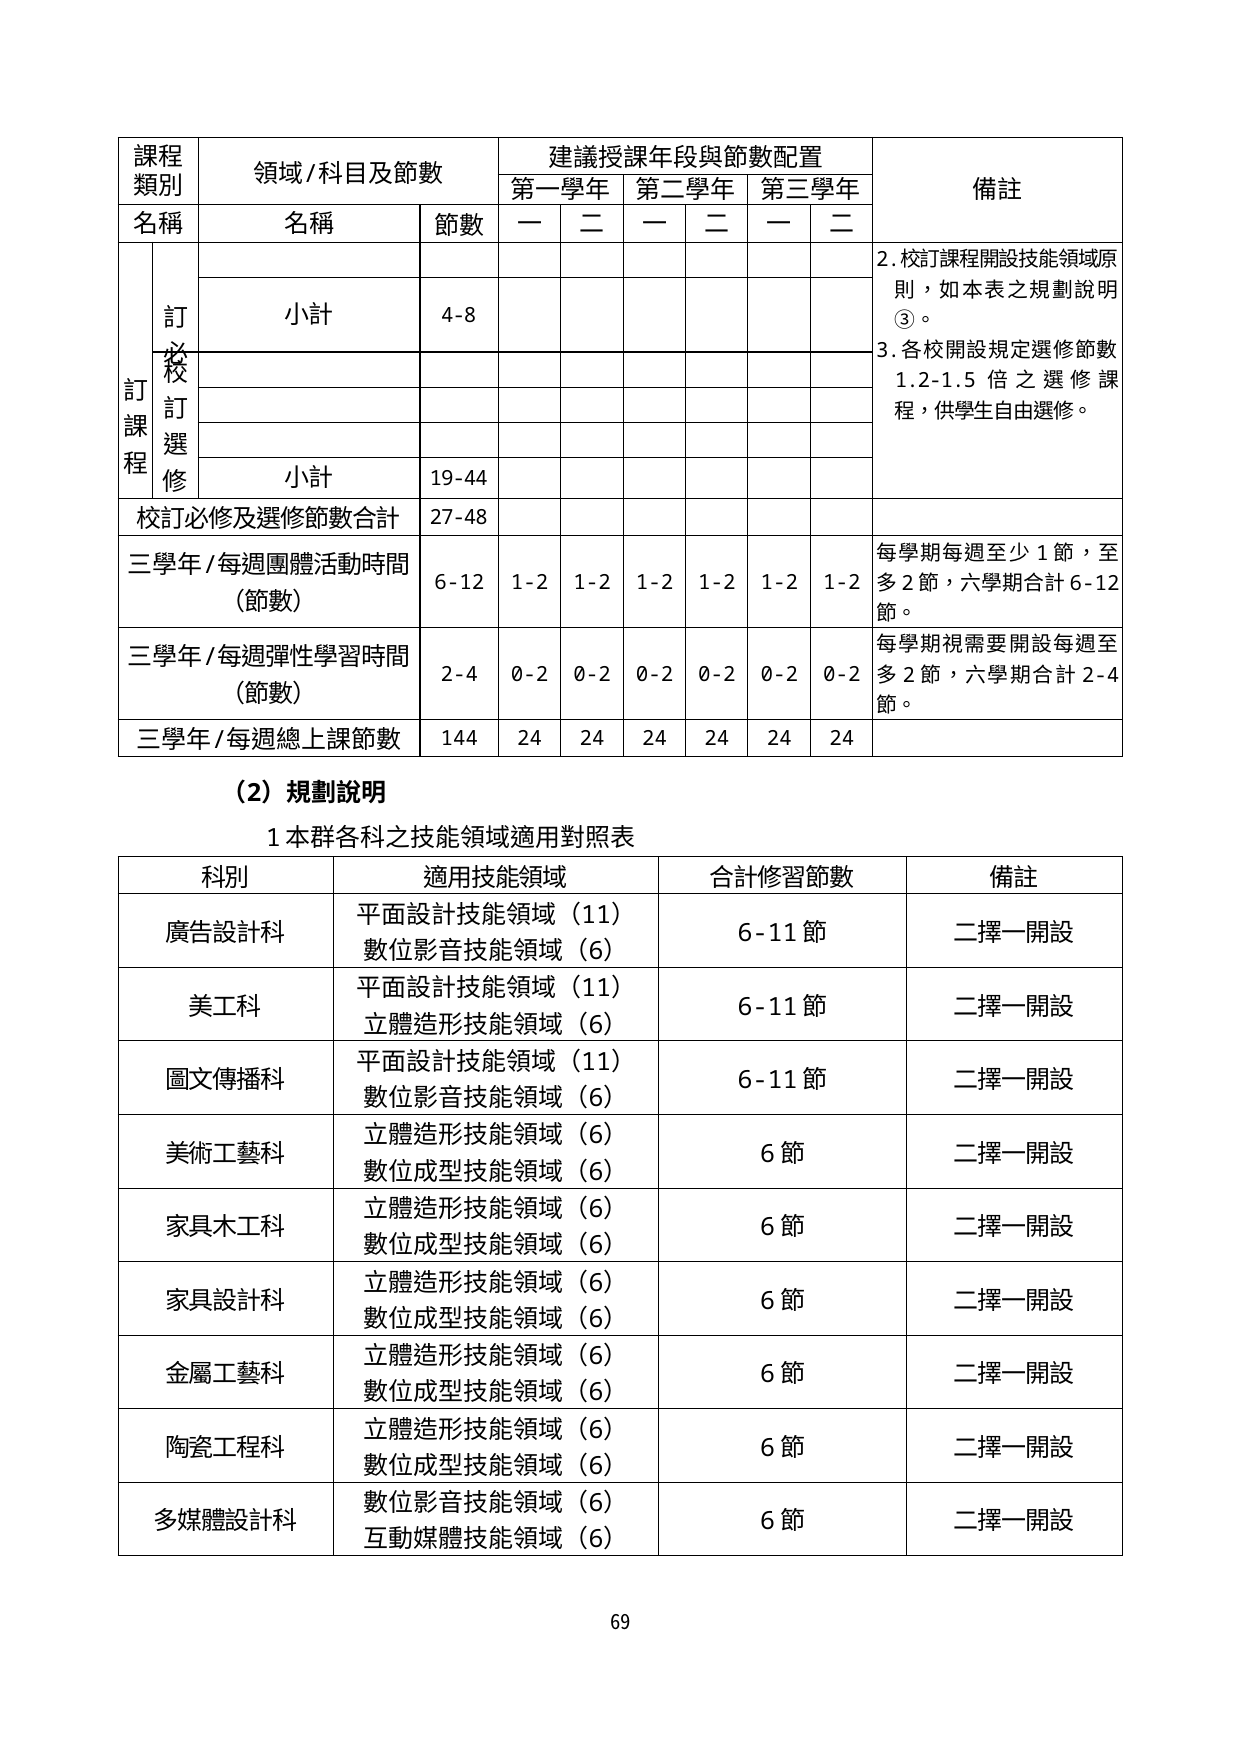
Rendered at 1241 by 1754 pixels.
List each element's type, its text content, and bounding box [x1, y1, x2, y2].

table_cell [561, 423, 623, 457]
table_cell [499, 423, 560, 457]
table_cell 19-44 [421, 458, 498, 497]
table_cell 每學期每週至少1節，至多2節，六學期合計6-12節。 [873, 536, 1122, 627]
table_cell [748, 499, 810, 535]
table_cell 0-2 [686, 628, 747, 718]
table_cell [561, 243, 623, 277]
table_cell [499, 278, 560, 351]
table_cell 家具設計科 [119, 1262, 333, 1334]
table_cell 24 [748, 720, 810, 756]
table_cell 1-2 [624, 536, 685, 627]
table_cell [499, 499, 560, 535]
table_cell [421, 353, 498, 387]
table_cell 數位影音技能領域（6） 互動媒體技能領域（6） [334, 1483, 658, 1555]
table_cell 0-2 [624, 628, 685, 718]
table_cell [686, 423, 747, 457]
table_cell [748, 353, 810, 387]
table_cell [686, 499, 747, 535]
table_cell 立體造形技能領域（6） 數位成型技能領域（6） [334, 1189, 658, 1261]
table_cell 名稱 [119, 205, 198, 242]
table_cell [748, 458, 810, 497]
table_cell 節數 [421, 205, 498, 242]
table_cell 二 [686, 205, 747, 242]
table_cell 家具木工科 [119, 1189, 333, 1261]
table_header 課程 類別 [119, 138, 198, 204]
table_cell 24 [686, 720, 747, 756]
table_header 領域/科目及節數 [199, 138, 498, 204]
table_cell 二擇一開設 [907, 1483, 1122, 1555]
table_cell 27-48 [421, 499, 498, 535]
table_cell [811, 278, 872, 351]
table_cell 二 [561, 205, 623, 242]
text 1本群各科之技能領域適用對照表 [188, 810, 1122, 856]
table_cell 6節 [659, 1115, 906, 1187]
table_header 科別 [119, 857, 333, 893]
table_cell [199, 423, 419, 457]
table_cell [499, 353, 560, 387]
table_cell 1-2 [561, 536, 623, 627]
table_cell [811, 458, 872, 497]
table_cell 二擇一開設 [907, 1041, 1122, 1114]
table_cell 金屬工藝科 [119, 1336, 333, 1408]
table_cell [811, 243, 872, 277]
table_cell 6節 [659, 1262, 906, 1334]
table_cell 二擇一開設 [907, 1115, 1122, 1187]
table_cell [748, 278, 810, 351]
table_cell 第一學年 [499, 175, 623, 204]
table_cell [199, 243, 419, 277]
table_cell 二 [811, 205, 872, 242]
table_cell [811, 423, 872, 457]
table_header 合計修習節數 [659, 857, 906, 893]
table_cell [873, 720, 1122, 756]
table_cell 立體造形技能領域（6） 數位成型技能領域（6） [334, 1409, 658, 1482]
table_cell 4-8 [421, 278, 498, 351]
table_cell 二擇一開設 [907, 1409, 1122, 1482]
table_cell 一 [499, 205, 560, 242]
table_cell 美術工藝科 [119, 1115, 333, 1187]
table_cell [499, 458, 560, 497]
table_cell [811, 353, 872, 387]
table_header 適用技能領域 [334, 857, 658, 893]
table_cell 24 [624, 720, 685, 756]
table_cell 訂課程 [119, 243, 152, 497]
table_cell 校訂必修 [153, 243, 198, 351]
table_cell [421, 243, 498, 277]
table_cell 第三學年 [748, 175, 872, 204]
table_cell 6-11節 [659, 968, 906, 1040]
table_cell 二擇一開設 [907, 1262, 1122, 1334]
table_cell 2-4 [421, 628, 498, 718]
table_cell 立體造形技能領域（6） 數位成型技能領域（6） [334, 1336, 658, 1408]
table_cell 小計 [199, 458, 419, 497]
table_cell 24 [811, 720, 872, 756]
table_cell [873, 499, 1122, 535]
table_header 建議授課年段與節數配置 [499, 138, 872, 174]
table_cell [499, 243, 560, 277]
table_cell 1-2 [686, 536, 747, 627]
table_cell 校訂必修及選修節數合計 [119, 499, 419, 535]
table_cell 1-2 [499, 536, 560, 627]
table_cell 廣告設計科 [119, 894, 333, 967]
table_cell [624, 243, 685, 277]
table_cell 二擇一開設 [907, 968, 1122, 1040]
table_cell 2.校訂課程開設技能領域原則，如本表之規劃說明③。 3.各校開設規定選修節數1.2-1.5倍之選修課程，供學生自由選修。 [873, 243, 1122, 497]
table_cell [624, 458, 685, 497]
table_cell 第二學年 [624, 175, 747, 204]
table_cell [686, 353, 747, 387]
table_cell [624, 499, 685, 535]
table_cell [421, 388, 498, 422]
table_cell 名稱 [199, 205, 419, 242]
table_cell 三學年/每週總上課節數 [119, 720, 419, 756]
table_cell 6-12 [421, 536, 498, 627]
table_cell 三學年/每週團體活動時間（節數） [119, 536, 419, 627]
table_cell 校訂選修 [153, 353, 198, 497]
table_cell [561, 353, 623, 387]
table_cell 平面設計技能領域（11） 數位影音技能領域（6） [334, 1041, 658, 1114]
table_cell [748, 388, 810, 422]
table_cell 144 [421, 720, 498, 756]
table_cell 多媒體設計科 [119, 1483, 333, 1555]
table_cell 二擇一開設 [907, 1189, 1122, 1261]
table_cell 0-2 [561, 628, 623, 718]
table_cell [748, 423, 810, 457]
text （2）規劃說明 [177, 764, 1122, 810]
table_cell [561, 278, 623, 351]
table_cell 每學期視需要開設每週至多2節，六學期合計2-4節。 [873, 628, 1122, 718]
table_cell [624, 353, 685, 387]
table_cell [199, 388, 419, 422]
table_cell 平面設計技能領域（11） 數位影音技能領域（6） [334, 894, 658, 967]
table_cell [811, 499, 872, 535]
table_cell 0-2 [811, 628, 872, 718]
table_cell [686, 388, 747, 422]
table_cell [686, 278, 747, 351]
table_cell 圖文傳播科 [119, 1041, 333, 1114]
table_cell [624, 423, 685, 457]
table_cell [624, 278, 685, 351]
table_cell [811, 388, 872, 422]
table_cell 24 [499, 720, 560, 756]
table_cell 1-2 [811, 536, 872, 627]
table_cell [624, 388, 685, 422]
table_cell 一 [748, 205, 810, 242]
table_cell 立體造形技能領域（6） 數位成型技能領域（6） [334, 1262, 658, 1334]
table_cell 1-2 [748, 536, 810, 627]
table_cell [199, 353, 419, 387]
table_cell [686, 243, 747, 277]
table_cell 一 [624, 205, 685, 242]
table_header 備註 [907, 857, 1122, 893]
table_cell 24 [561, 720, 623, 756]
table_cell 三學年/每週彈性學習時間（節數） [119, 628, 419, 718]
table_cell 二擇一開設 [907, 894, 1122, 967]
table_cell [421, 423, 498, 457]
table_cell 6節 [659, 1483, 906, 1555]
table_cell 美工科 [119, 968, 333, 1040]
table_cell [499, 388, 560, 422]
table_cell 平面設計技能領域（11） 立體造形技能領域（6） [334, 968, 658, 1040]
table_cell 6-11節 [659, 1041, 906, 1114]
table_header 備註 [873, 138, 1122, 242]
table_cell 立體造形技能領域（6） 數位成型技能領域（6） [334, 1115, 658, 1187]
table_cell [561, 388, 623, 422]
table_cell 0-2 [499, 628, 560, 718]
table_cell 6節 [659, 1189, 906, 1261]
table_cell 0-2 [748, 628, 810, 718]
table_cell [748, 243, 810, 277]
table_cell 陶瓷工程科 [119, 1409, 333, 1482]
table_cell [561, 458, 623, 497]
table_cell 6節 [659, 1409, 906, 1482]
table_cell [686, 458, 747, 497]
table_cell 二擇一開設 [907, 1336, 1122, 1408]
table_cell 6-11節 [659, 894, 906, 967]
table_cell [561, 499, 623, 535]
table_cell 小計 [199, 278, 419, 351]
table_cell 6節 [659, 1336, 906, 1408]
